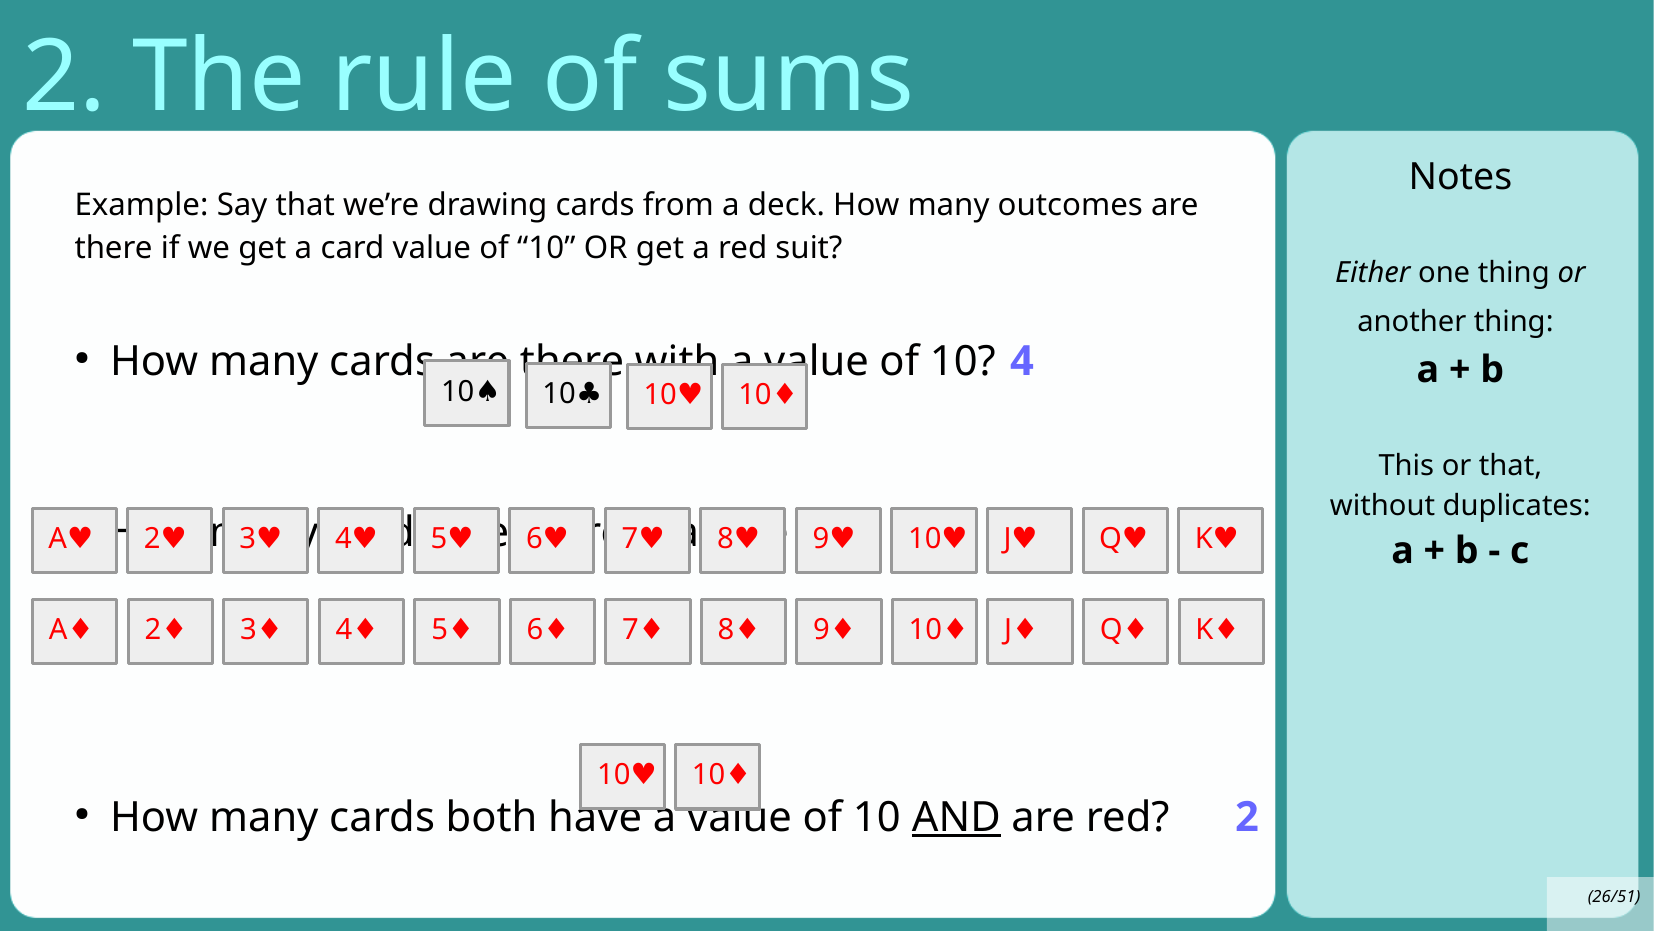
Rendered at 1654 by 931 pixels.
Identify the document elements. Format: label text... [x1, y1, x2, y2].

text_box J♥ [987, 508, 1072, 573]
text_box 10♦ [722, 364, 807, 429]
title 2. The rule of sums [22, 13, 1511, 130]
text_box 10♠ [424, 360, 509, 426]
text_box 10♥ [891, 508, 977, 573]
text_box 5♥ [414, 508, 499, 573]
text_box 10♥ [580, 744, 665, 809]
text_box 6♥ [509, 508, 594, 573]
text_box Notes Either one thing or another thing: a + b This or that, without duplicates: a + b - c [1290, 141, 1631, 661]
text_box (<number>/51) [1546, 877, 1654, 931]
text_box 3♥ [223, 508, 308, 573]
text_box 2♦ [128, 599, 213, 664]
text_box K♦ [1179, 599, 1264, 664]
picture [0, 0, 1654, 931]
text_box 10♦ [892, 599, 977, 664]
text_box K♥ [1178, 508, 1263, 573]
text_box 8♥ [700, 508, 785, 573]
text_box 9♥ [796, 508, 881, 573]
text_box J♦ [987, 599, 1073, 664]
text_box 7♥ [605, 508, 690, 573]
text_box 10♥ [627, 364, 712, 429]
text_box 7♦ [605, 599, 691, 664]
text_box 2♥ [127, 508, 212, 573]
text_box 4♥ [318, 508, 403, 573]
text_box A♥ [32, 508, 117, 573]
text_box Example: Say that we’re drawing cards from a deck. How many outcomes are there if we get a card value of “10” OR get a red suit? How many cards are there with a value of 10? 4 How many cards are there that are red? 26 How many cards both have a value of 10 AND are red? 2 [74, 182, 1265, 778]
text_box 5♦ [414, 599, 500, 664]
text_box A♦ [32, 599, 117, 664]
text_box 9♦ [796, 599, 882, 664]
text_box 10♣ [526, 363, 611, 428]
text_box 3♦ [223, 599, 308, 664]
text_box 4♦ [319, 599, 404, 664]
text_box 6♦ [510, 599, 595, 664]
text_box Q♦ [1083, 599, 1168, 664]
text_box 8♦ [701, 599, 786, 664]
text_box Q♥ [1083, 508, 1168, 573]
text_box 10♦ [675, 744, 760, 809]
